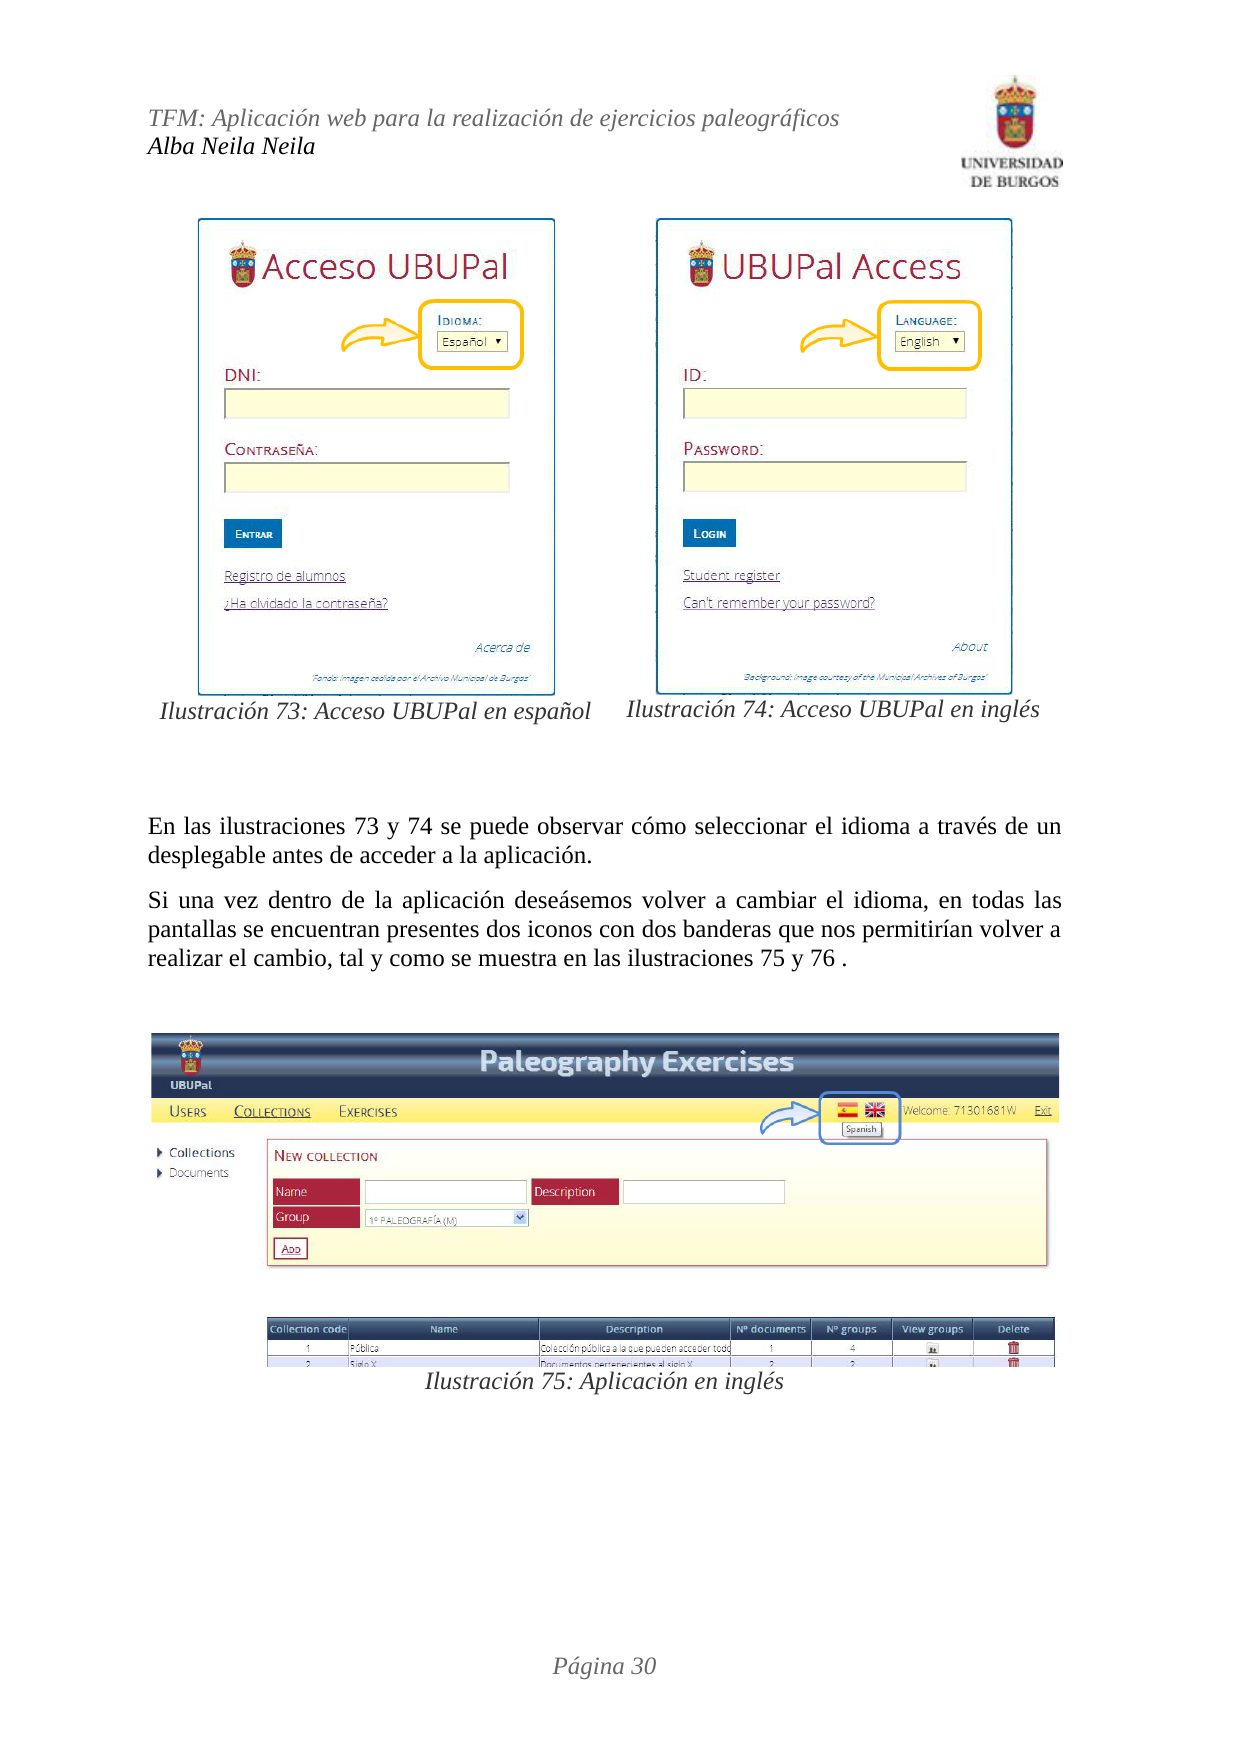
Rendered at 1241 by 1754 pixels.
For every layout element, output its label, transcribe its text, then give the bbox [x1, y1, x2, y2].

picture [961, 75, 1063, 187]
picture [655, 218, 1013, 695]
text Si una vez dentro de la aplicación deseásemos volver a cambiar el idioma, en todas las pantallas se encuentran presentes dos iconos con dos banderas que nos permitirían volver a realizar el cambio, tal y como se muestra en las ilustraciones 75 y 76 . [148, 886, 1063, 972]
text Ilustración 75: Aplicación en inglés [151, 1367, 1059, 1395]
text En las ilustraciones 73 y 74 se puede observar cómo seleccionar el idioma a través de un desplegable antes de acceder a la aplicación. [148, 811, 1063, 869]
table_header [158, 218, 605, 753]
table_header [148, 754, 605, 799]
table_header [605, 218, 1063, 799]
picture [197, 218, 555, 696]
picture [151, 1033, 1060, 1367]
table_header [148, 218, 157, 753]
